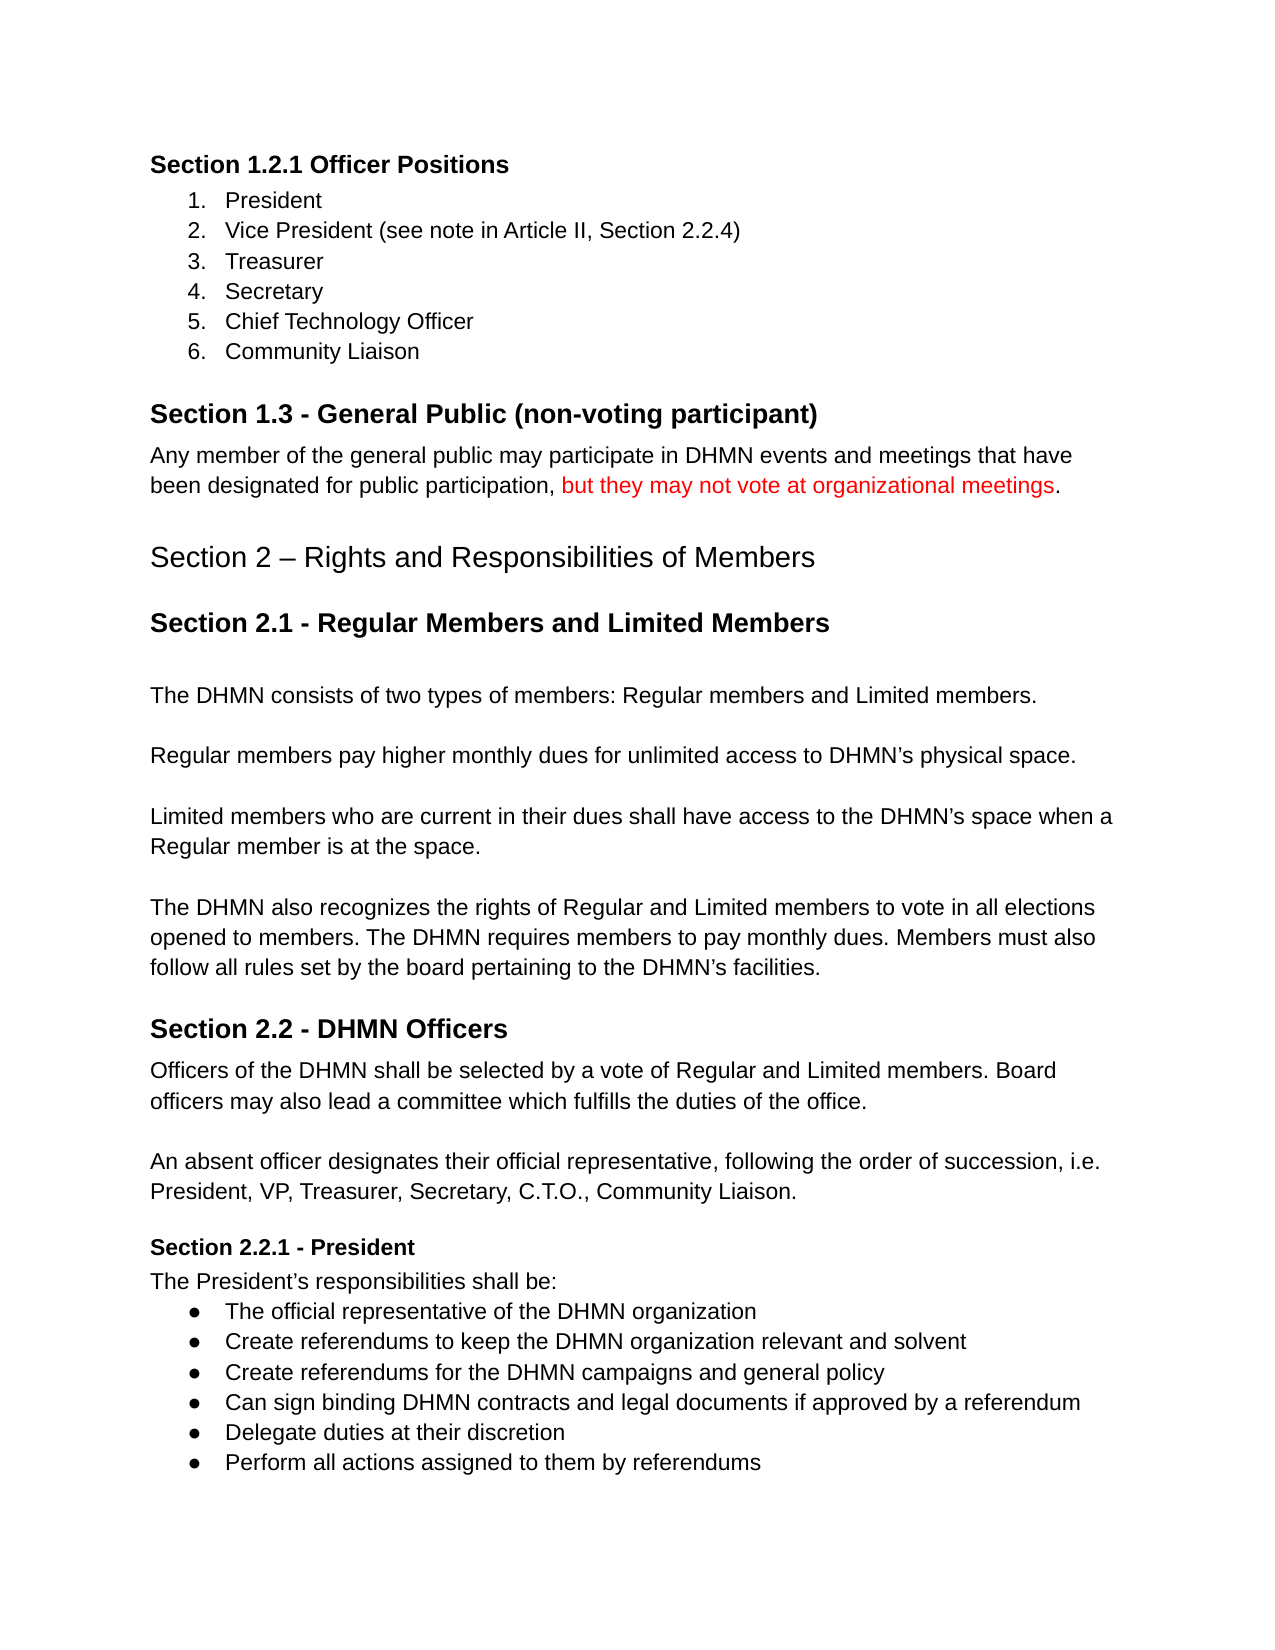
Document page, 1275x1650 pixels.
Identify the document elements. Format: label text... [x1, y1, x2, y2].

subtitle Section 2.2 - DHMN Officers [150, 1013, 1125, 1044]
text An absent officer designates their official representative, following the order of succession, i.e. President, VP, Treasurer, Secretary, C.T.O., Community Liaison. [150, 1148, 1125, 1205]
list The official representative of the DHMN organization [225, 1298, 1125, 1324]
subtitle Section 2.2.1 - President [150, 1233, 1125, 1260]
list Chief Technology Officer [187, 308, 1125, 334]
text The DHMN consists of two types of members: Regular members and Limited members. [150, 682, 1125, 708]
list Perform all actions assigned to them by referendums [225, 1449, 1125, 1476]
list Can sign binding DHMN contracts and legal documents if approved by a referendum [225, 1389, 1125, 1415]
list Secretary [187, 278, 1125, 304]
text The President’s responsibilities shall be: [150, 1268, 1125, 1294]
text Limited members who are current in their dues shall have access to the DHMN’s space when a Regular member is at the space. [150, 803, 1125, 859]
text The DHMN also recognizes the rights of Regular and Limited members to vote in all elections opened to members. The DHMN requires members to pay monthly dues. Members must also follow all rules set by the board pertaining to the DHMN’s facilities. [150, 893, 1125, 980]
subtitle Section 2 – Rights and Responsibilities of Members [150, 540, 1125, 573]
subtitle Section 1.2.1 Officer Positions [150, 150, 1125, 179]
subtitle Section 1.3 - General Public (non-voting participant) [150, 398, 1125, 429]
list Create referendums to keep the DHMN organization relevant and solvent [225, 1328, 1125, 1355]
text Regular members pay higher monthly dues for unlimited access to DHMN’s physical space. [150, 742, 1125, 769]
list Delegate duties at their discretion [225, 1419, 1125, 1445]
text Officers of the DHMN shall be selected by a vote of Regular and Limited members. Board officers may also lead a committee which fulfills the duties of the office. [150, 1057, 1125, 1114]
text Any member of the general public may participate in DHMN events and meetings that have been designated for public participation, but they may not vote at organizational meetings. [150, 442, 1125, 498]
list Community Liaison [187, 338, 1125, 364]
list Vice President (see note in Article II, Section 2.2.4) [187, 217, 1125, 244]
list President [187, 187, 1125, 213]
list Treasurer [187, 248, 1125, 274]
list Create referendums for the DHMN campaigns and general policy [187, 1358, 1125, 1385]
subtitle Section 2.1 - Regular Members and Limited Members [150, 607, 1125, 639]
